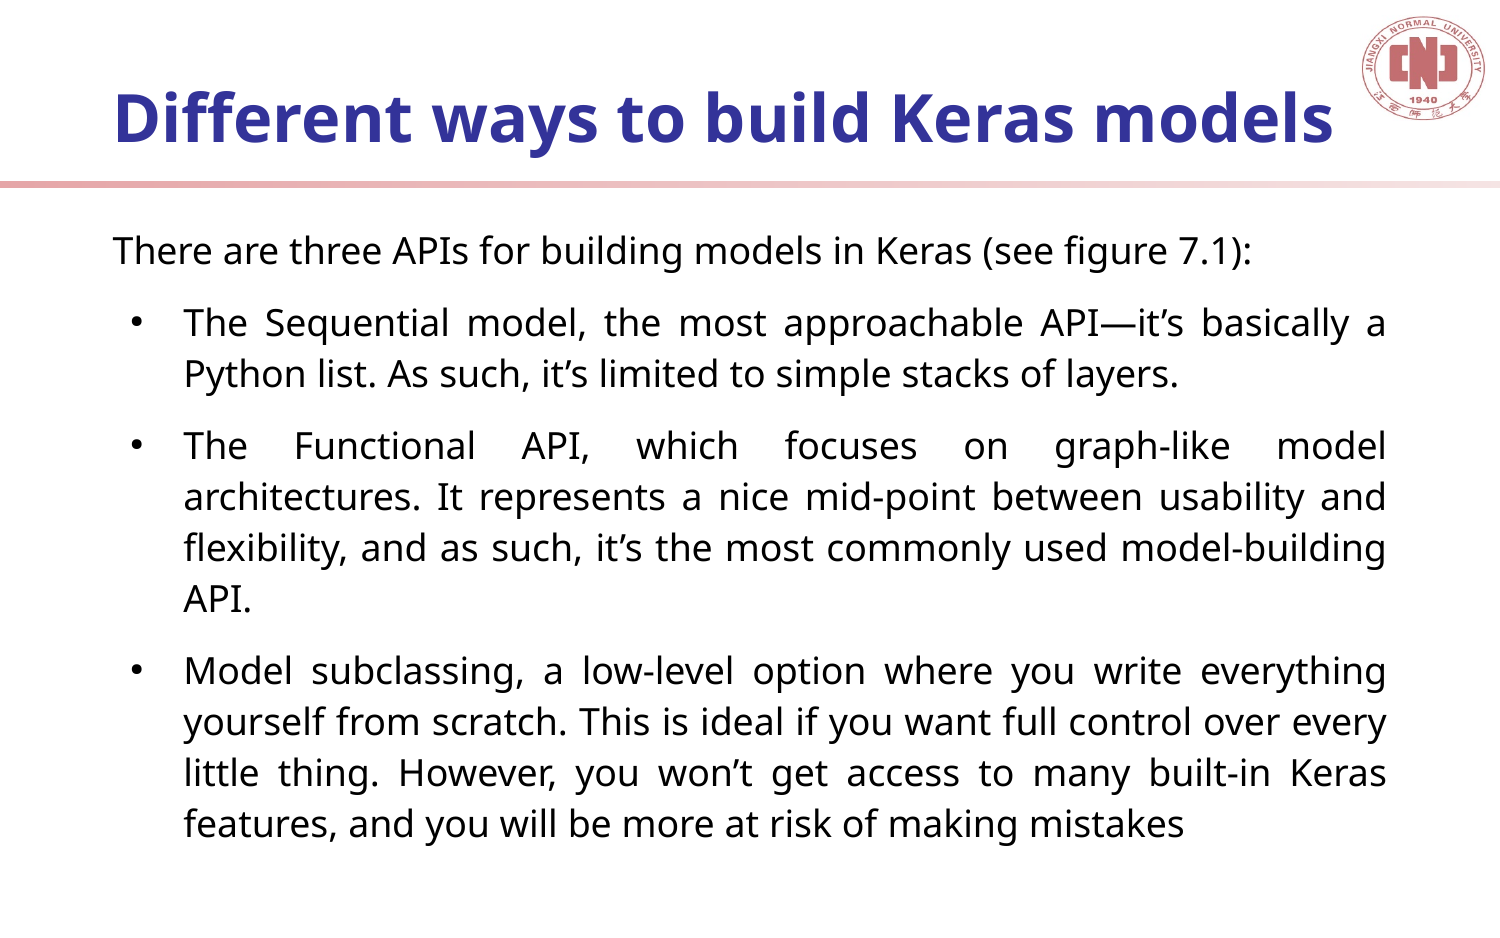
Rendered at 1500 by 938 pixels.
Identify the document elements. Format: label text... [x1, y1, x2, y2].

picture [1360, 15, 1486, 121]
title Different ways to build Keras models [112, 37, 1351, 162]
list There are three APIs for building models in Keras (see figure 7.1): The Sequential model, the most approachable API—it’s basically a Python list. As such, it’s limited to simple stacks of layers. The Functional API, which focuses on graph-like model architectures. It represents a nice mid-point between usability and flexibility, and as such, it’s the most commonly used model-building API. Model subclassing, a low-level option where you write everything yourself from scratch. This is ideal if you want full control over every little thing. However, you won’t get access to many built-in Keras features, and you will be more at risk of making mistakes [112, 225, 1388, 863]
